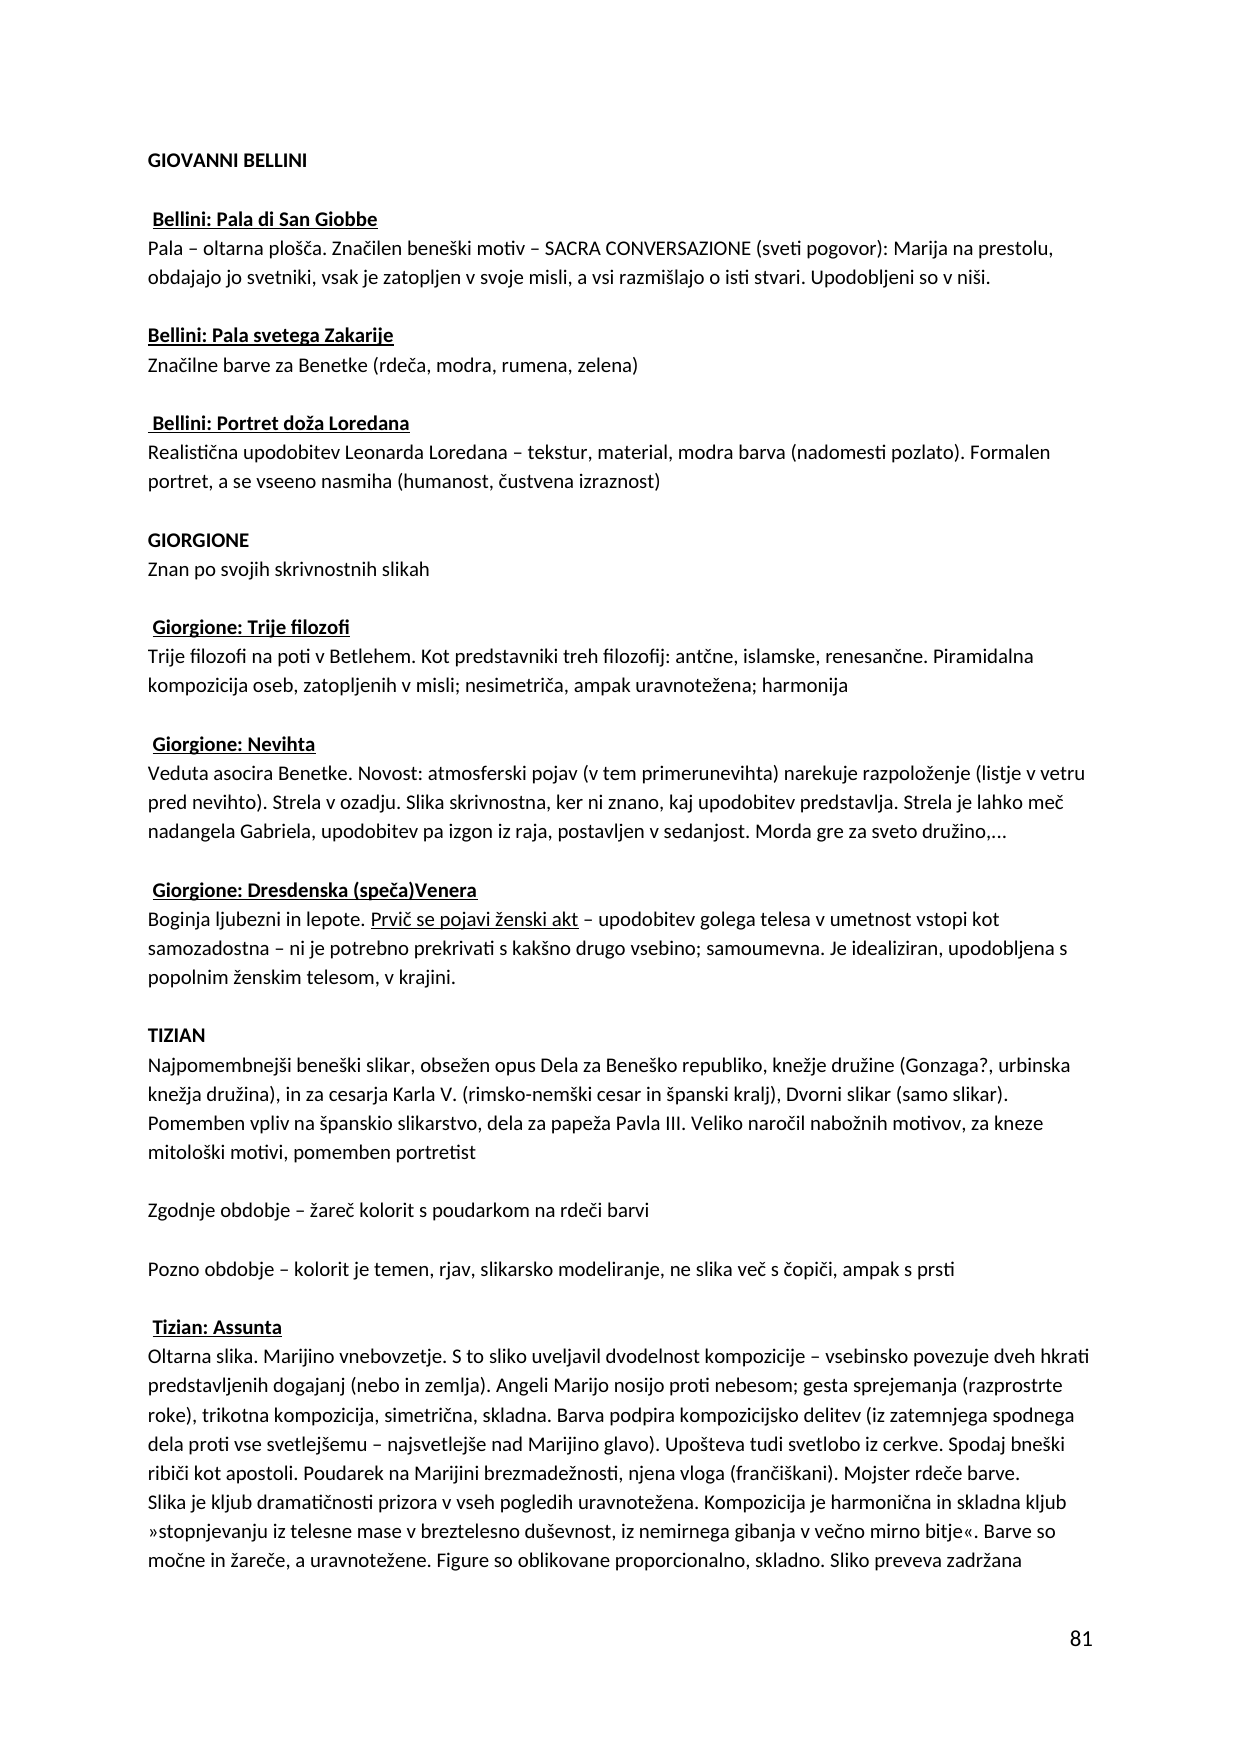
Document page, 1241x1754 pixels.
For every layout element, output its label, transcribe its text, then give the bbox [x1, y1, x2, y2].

text Trije filozofi na poti v Betlehem. Kot predstavniki treh filozofij: antčne, islamske, renesančne. Piramidalna kompozicija oseb, zatopljenih v misli; nesimetriča, ampak uravnotežena; harmonija [148, 643, 1093, 698]
text Tizian: Assunta [148, 1314, 1093, 1340]
text Pozno obdobje – kolorit je temen, rjav, slikarsko modeliranje, ne slika več s čopiči, ampak s prsti [148, 1256, 1093, 1281]
text Giorgione: Dresdenska (speča)Venera [148, 877, 1093, 902]
text GIORGIONE [148, 527, 1093, 552]
text Bellini: Pala svetega Zakarije [148, 323, 1093, 348]
text Pala – oltarna plošča. Značilen beneški motiv – SACRA CONVERSAZIONE (sveti pogovor): Marija na prestolu, obdajajo jo svetniki, vsak je zatopljen v svoje misli, a vsi razmišlajo o isti stvari. Upodobljeni so v niši. [148, 235, 1093, 290]
text Značilne barve za Benetke (rdeča, modra, rumena, zelena) [148, 352, 1093, 377]
text Veduta asocira Benetke. Novost: atmosferski pojav (v tem primerunevihta) narekuje razpoloženje (listje v vetru pred nevihto). Strela v ozadju. Slika skrivnostna, ker ni znano, kaj upodobitev predstavlja. Strela je lahko meč nadangela Gabriela, upodobitev pa izgon iz raja, postavljen v sedanjost. Morda gre za sveto družino,... [148, 760, 1093, 844]
text Bellini: Pala di San Giobbe [148, 206, 1093, 231]
text Giorgione: Nevihta [148, 731, 1093, 756]
text Realistična upodobitev Leonarda Loredana – tekstur, material, modra barva (nadomesti pozlato). Formalen portret, a se vseeno nasmiha (humanost, čustvena izraznost) [148, 439, 1093, 494]
text Oltarna slika. Marijino vnebovzetje. S to sliko uveljavil dvodelnost kompozicije – vsebinsko povezuje dveh hkrati predstavljenih dogajanj (nebo in zemlja). Angeli Marijo nosijo proti nebesom; gesta sprejemanja (razprostrte roke), trikotna kompozicija, simetrična, skladna. Barva podpira kompozicijsko delitev (iz zatemnjega spodnega dela proti vse svetlejšemu – najsvetlejše nad Marijino glavo). Upošteva tudi svetlobo iz cerkve. Spodaj bneški ribiči kot apostoli. Poudarek na Marijini brezmadežnosti, njena vloga (frančiškani). Mojster rdeče barve. [148, 1343, 1093, 1486]
text Giorgione: Trije filozofi [148, 614, 1093, 640]
text Bellini: Portret doža Loredana [148, 410, 1093, 436]
text TIZIAN [148, 1023, 1093, 1048]
text Najpomembnejši beneški slikar, obsežen opus Dela za Beneško republiko, knežje družine (Gonzaga?, urbinska knežja družina), in za cesarja Karla V. (rimsko-nemški cesar in španski kralj), Dvorni slikar (samo slikar). Pomemben vpliv na španskio slikarstvo, dela za papeža Pavla III. Veliko naročil nabožnih motivov, za kneze mitološki motivi, pomemben portretist [148, 1052, 1093, 1165]
text Znan po svojih skrivnostnih slikah [148, 556, 1093, 581]
text Slika je kljub dramatičnosti prizora v vseh pogledih uravnotežena. Kompozicija je harmonična in skladna kljub »stopnjevanju iz telesne mase v breztelesno duševnost, iz nemirnega gibanja v večno mirno bitje«. Barve so močne in žareče, a uravnotežene. Figure so oblikovane proporcionalno, skladno. Sliko preveva zadržana [148, 1489, 1093, 1573]
text GIOVANNI BELLINI [148, 148, 1093, 173]
text Boginja ljubezni in lepote. Prvič se pojavi ženski akt – upodobitev golega telesa v umetnost vstopi kot samozadostna – ni je potrebno prekrivati s kakšno drugo vsebino; samoumevna. Je idealiziran, upodobljena s popolnim ženskim telesom, v krajini. [148, 906, 1093, 990]
text Zgodnje obdobje – žareč kolorit s poudarkom na rdeči barvi [148, 1198, 1093, 1223]
